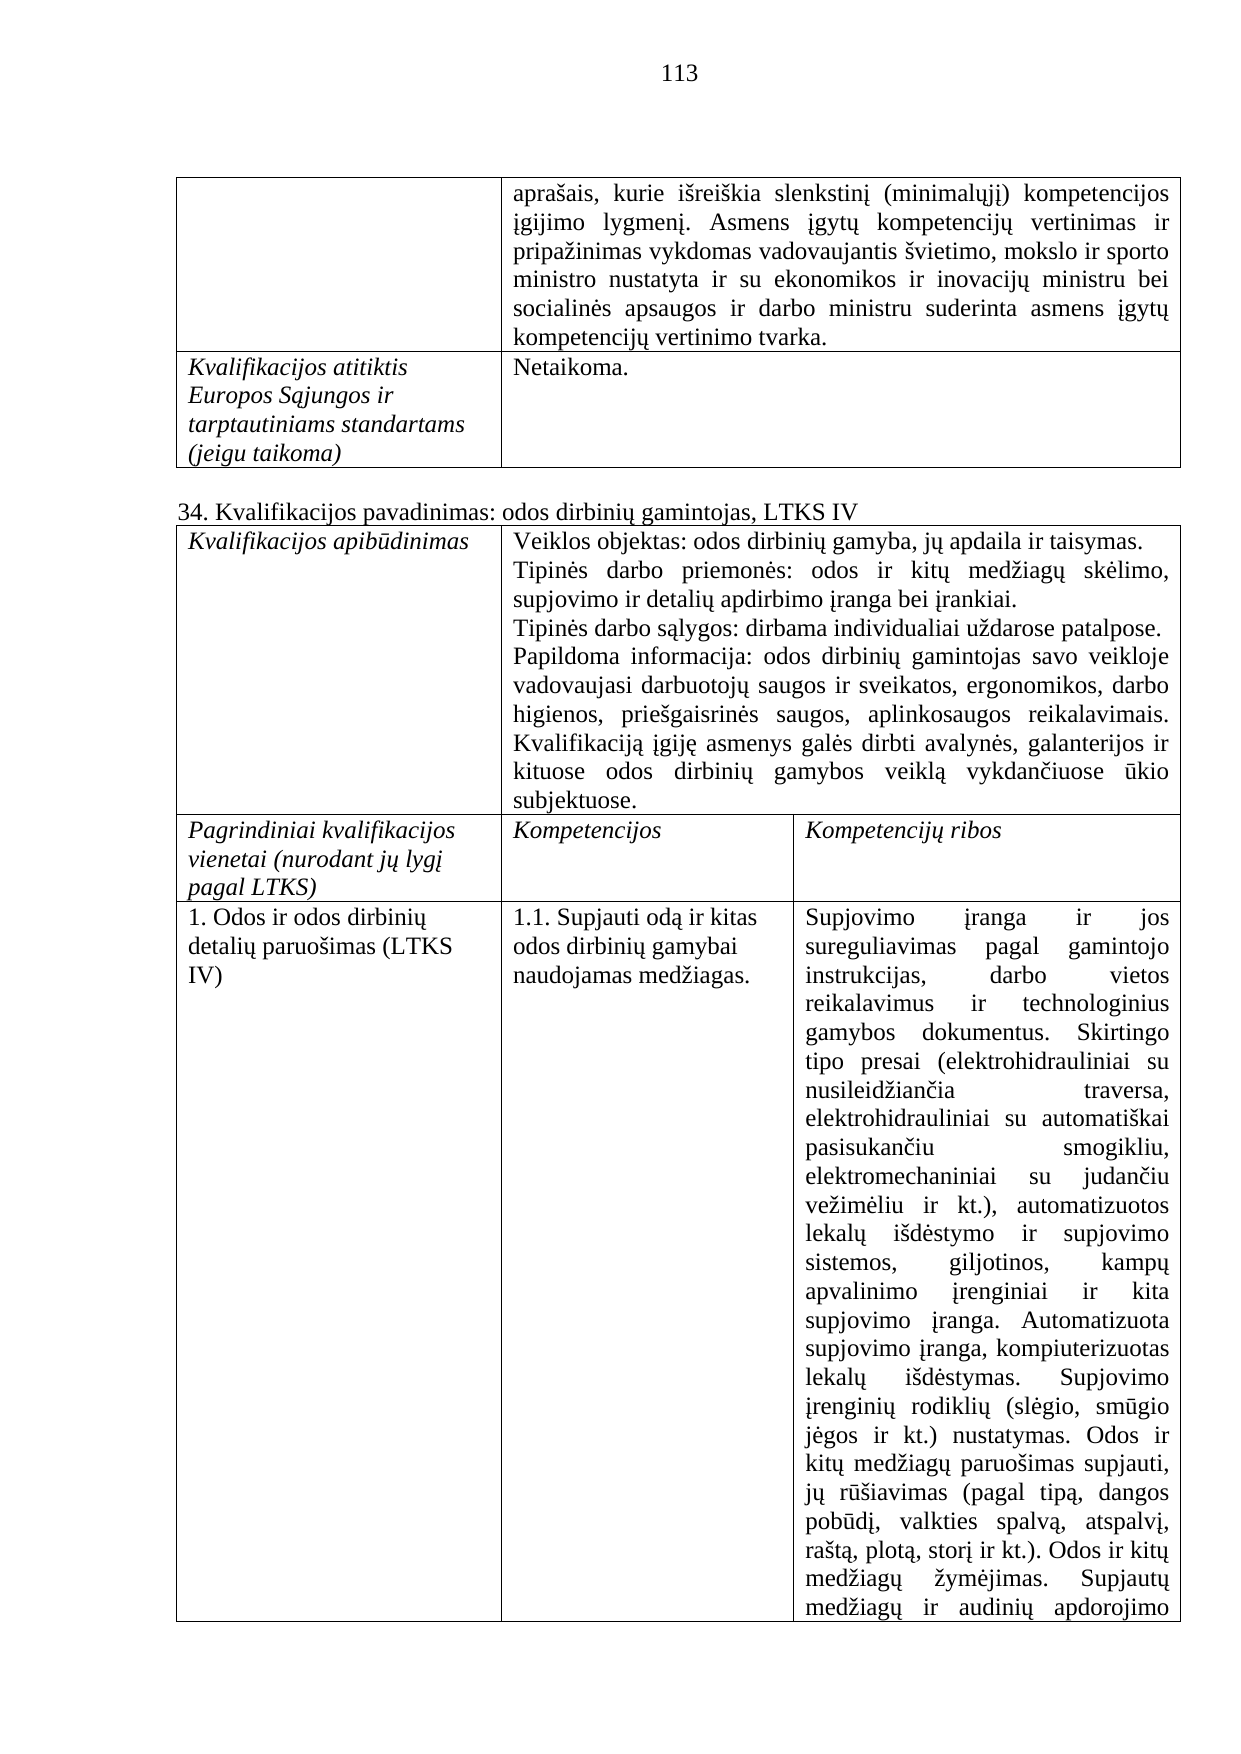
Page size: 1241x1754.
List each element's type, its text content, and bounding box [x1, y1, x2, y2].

table_cell Supjovimo įranga ir jos sureguliavimas pagal gamintojo instrukcijas, darbo vietos reikalavimus ir technologinius gamybos dokumentus. Skirtingo tipo presai (elektrohidrauliniai su nusileidžiančia traversa, elektrohidrauliniai su automatiškai pasisukančiu smogikliu, elektromechaniniai su judančiu vežimėliu ir kt.), automatizuotos lekalų išdėstymo ir supjovimo sistemos, giljotinos, kampų apvalinimo įrenginiai ir kita supjovimo įranga. Automatizuota supjovimo įranga, kompiuterizuotas lekalų išdėstymas. Supjovimo įrenginių rodiklių (slėgio, smūgio jėgos ir kt.) nustatymas. Odos ir kitų medžiagų paruošimas supjauti, jų rūšiavimas (pagal tipą, dangos pobūdį, valkties spalvą, atspalvį, raštą, plotą, storį ir kt.). Odos ir kitų medžiagų žymėjimas. Supjautų medžiagų ir audinių apdorojimo [794, 902, 1180, 1621]
table_cell 1. Odos ir odos dirbinių detalių paruošimas (LTKS IV) [177, 902, 501, 1621]
table_cell Netaikoma. [502, 352, 1180, 467]
text 34. Kvalifikacijos pavadinimas: odos dirbinių gamintojas, LTKS IV [177, 497, 1181, 525]
table_cell aprašais, kurie išreiškia slenkstinį (minimalųjį) kompetencijos įgijimo lygmenį. Asmens įgytų kompetencijų vertinimas ir pripažinimas vykdomas vadovaujantis švietimo, mokslo ir sporto ministro nustatyta ir su ekonomikos ir inovacijų ministru bei socialinės apsaugos ir darbo ministru suderinta asmens įgytų kompetencijų vertinimo tvarka. [502, 178, 1180, 351]
table_cell 1.1. Supjauti odą ir kitas odos dirbinių gamybai naudojamas medžiagas. [502, 902, 793, 1621]
table_cell [177, 178, 501, 351]
table_cell Kompetencijos [502, 815, 793, 901]
table_header Kvalifikacijos apibūdinimas [177, 526, 501, 814]
table_header Veiklos objektas: odos dirbinių gamyba, jų apdaila ir taisymas. Tipinės darbo priemonės: odos ir kitų medžiagų skėlimo, supjovimo ir detalių apdirbimo įranga bei įrankiai. Tipinės darbo sąlygos: dirbama individualiai uždarose patalpose. Papildoma informacija: odos dirbinių gamintojas savo veikloje vadovaujasi darbuotojų saugos ir sveikatos, ergonomikos, darbo higienos, priešgaisrinės saugos, aplinkosaugos reikalavimais. Kvalifikaciją įgiję asmenys galės dirbti avalynės, galanterijos ir kituose odos dirbinių gamybos veiklą vykdančiuose ūkio subjektuose. [502, 526, 1180, 814]
table_cell Kvalifikacijos atitiktis Europos Sąjungos ir tarptautiniams standartams (jeigu taikoma) [177, 352, 501, 467]
table_cell Pagrindiniai kvalifikacijos vienetai (nurodant jų lygį pagal LTKS) [177, 815, 501, 901]
table_cell Kompetencijų ribos [794, 815, 1180, 901]
